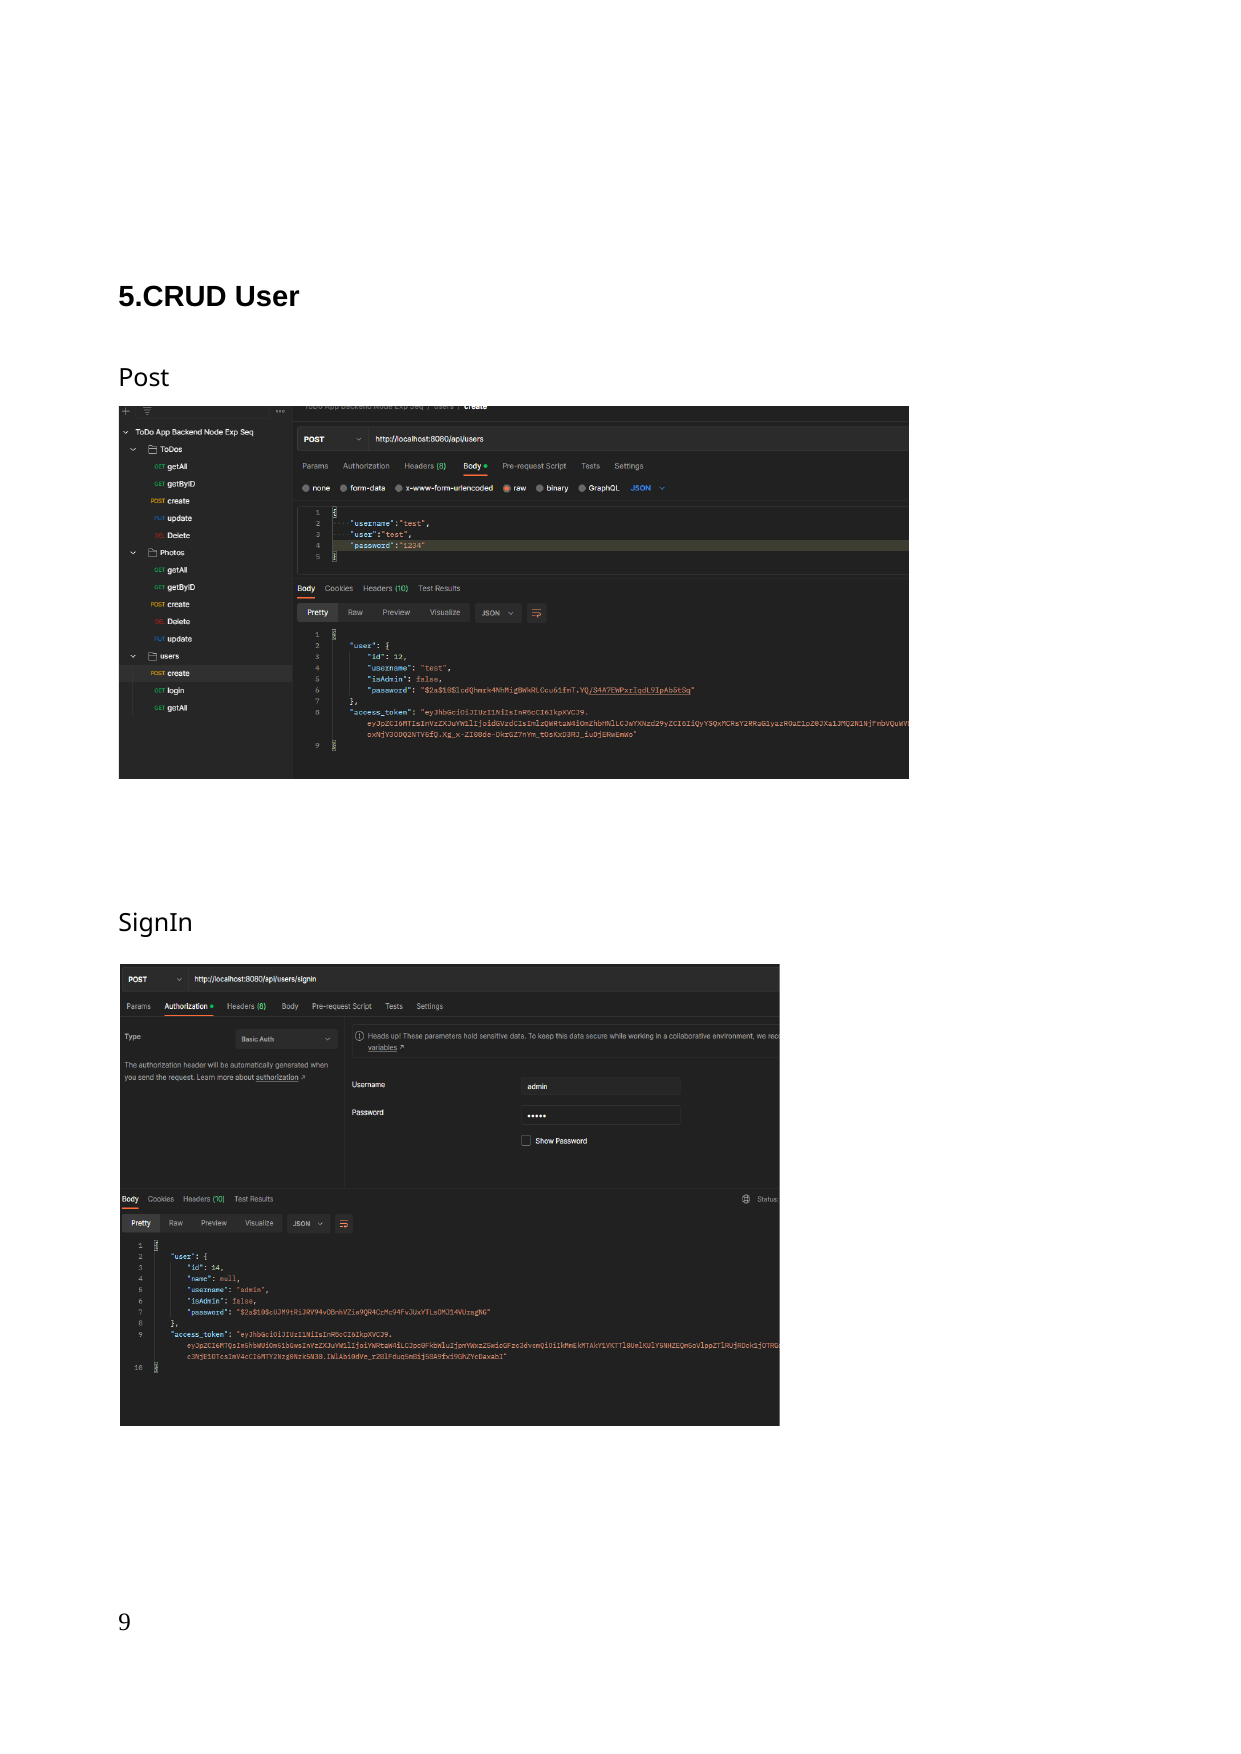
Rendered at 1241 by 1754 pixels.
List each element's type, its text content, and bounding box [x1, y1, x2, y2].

subtitle 5.CRUD User [118, 279, 1122, 313]
text Post [118, 359, 1122, 393]
picture [118, 406, 909, 779]
text SignIn [118, 904, 1122, 938]
picture [120, 964, 780, 1426]
